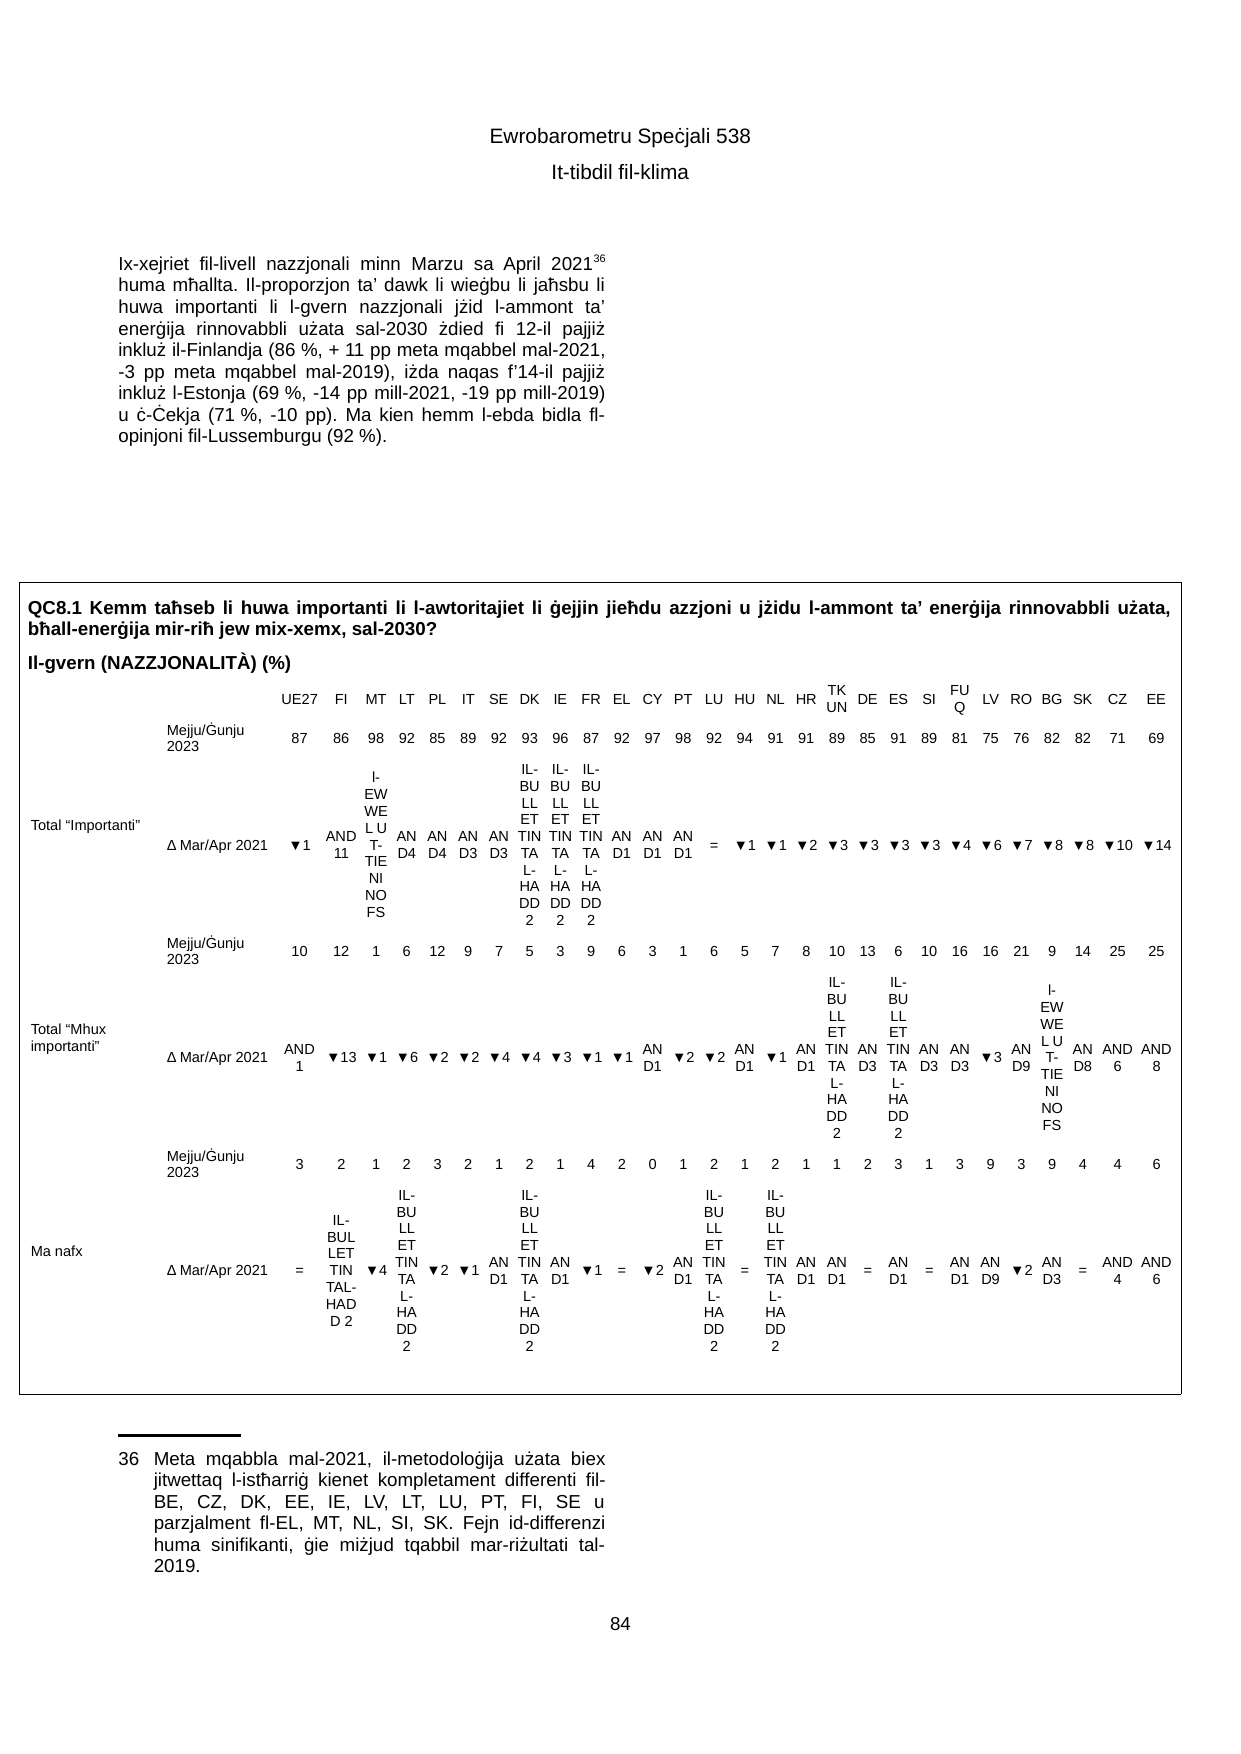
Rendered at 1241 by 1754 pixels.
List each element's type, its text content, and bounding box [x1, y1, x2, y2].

table_cell 9 [975, 1144, 1006, 1184]
table_cell 8 [791, 931, 821, 971]
table_header BG [1036, 679, 1067, 718]
table_cell 3 [1006, 1144, 1036, 1184]
table_cell ▼10 [1098, 758, 1137, 931]
table_cell 6 [883, 931, 913, 971]
table_cell 85 [852, 719, 883, 758]
table_cell AND8 [1067, 971, 1098, 1144]
table_cell AND1 [821, 1184, 852, 1357]
table_cell 98 [668, 719, 698, 758]
table_cell 0 [637, 1144, 668, 1184]
table_cell Total “Mhux importanti” [28, 931, 164, 1144]
table_header PT [668, 679, 698, 718]
table_cell AND1 [637, 971, 668, 1144]
table_cell ▼1 [576, 971, 606, 1144]
table_cell 97 [637, 719, 668, 758]
table_cell 1 [729, 1144, 760, 1184]
table_cell AND1 [668, 1184, 698, 1357]
table_cell 69 [1137, 719, 1176, 758]
table_cell 16 [944, 931, 975, 971]
text QC8.1 Kemm taħseb li huwa importanti li l-awtoritajiet li ġejjin jieħdu azzjoni u jżidu l-ammont ta’ enerġija rinnovabbli użata, bħall-enerġija mir-riħ jew mix-xemx, sal-2030? [28, 597, 1172, 640]
table_cell Mejju/Ġunju 2023 [164, 719, 277, 758]
table_cell l-EWWEL U T-TIENI NOFS [1036, 971, 1067, 1144]
table_cell ▼1 [760, 758, 791, 931]
table_cell 81 [944, 719, 975, 758]
table_cell ▼1 [277, 758, 322, 931]
table_cell 4 [1067, 1144, 1098, 1184]
table_cell ▼3 [545, 971, 576, 1144]
table_header SE [483, 679, 514, 718]
table_header HR [791, 679, 821, 718]
table_cell 2 [852, 1144, 883, 1184]
table_cell 2 [699, 1144, 729, 1184]
table_cell ▼3 [975, 971, 1006, 1144]
table_cell 87 [277, 719, 322, 758]
table_cell 82 [1036, 719, 1067, 758]
table_cell = [729, 1184, 760, 1357]
table_cell ▼3 [852, 758, 883, 931]
table_cell 6 [606, 931, 637, 971]
text Ix-xejriet fil-livell nazzjonali minn Marzu sa April 2021 huma mħallta. Il-proporzjon ta’ dawk li wieġbu li jaħsbu li huwa importanti li l-gvern nazzjonali jżid l-ammont ta’ enerġija rinnovabbli użata sal-2030 żdied fi 12-il pajjiż inkluż il-Finlandja (86 %, + 11 pp meta mqabbel mal-2021, -3 pp meta mqabbel mal-2019), iżda naqas f’14-il pajjiż inkluż l-Estonja (69 %, -14 pp mill-2021, -19 pp mill-2019) u ċ-Ċekja (71 %, -10 pp). Ma kien hemm l-ebda bidla fl-opinjoni fil-Lussemburgu (92 %). [118, 253, 605, 447]
table_cell ▼2 [422, 971, 453, 1144]
table_cell ▼4 [483, 971, 514, 1144]
table_cell ▼4 [514, 971, 545, 1144]
table_header [28, 679, 164, 718]
table_cell AND1 [944, 1184, 975, 1357]
table_cell 1 [545, 1144, 576, 1184]
table_header MT [360, 679, 391, 718]
table_cell = [914, 1184, 944, 1357]
table_cell AND1 [483, 1184, 514, 1357]
table_cell AND3 [944, 971, 975, 1144]
table_header UE27 [277, 679, 322, 718]
table_cell 2 [391, 1144, 422, 1184]
table_cell Total “Importanti” [28, 719, 164, 931]
table_header FR [576, 679, 606, 718]
table_cell AND1 [545, 1184, 576, 1357]
table_cell ▼1 [729, 758, 760, 931]
table_cell 87 [576, 719, 606, 758]
table_header FI [322, 679, 360, 718]
table_header EL [606, 679, 637, 718]
table_cell 3 [944, 1144, 975, 1184]
text [20, 583, 1181, 1394]
table_header EE [1137, 679, 1176, 718]
table_cell 10 [277, 931, 322, 971]
table_cell IL-BULLETTIN TAL-HADD 2 [514, 758, 545, 931]
table_cell Δ Mar/Apr 2021 [164, 1184, 277, 1357]
table_cell 6 [699, 931, 729, 971]
table_cell 92 [606, 719, 637, 758]
table_cell 89 [821, 719, 852, 758]
table_cell ▼2 [699, 971, 729, 1144]
table_cell 7 [760, 931, 791, 971]
table_cell 21 [1006, 931, 1036, 971]
table_cell 2 [453, 1144, 483, 1184]
table_cell AND6 [1098, 971, 1137, 1144]
table_cell 2 [760, 1144, 791, 1184]
table_header PL [422, 679, 453, 718]
table_cell ▼4 [360, 1184, 391, 1357]
table_cell IL-BULLETTIN TAL-HADD 2 [545, 758, 576, 931]
table_cell ▼14 [1137, 758, 1176, 931]
table_cell ▼2 [422, 1184, 453, 1357]
table_cell AND6 [1137, 1184, 1176, 1357]
table_cell ▼2 [637, 1184, 668, 1357]
table_cell AND1 [277, 971, 322, 1144]
table_cell Δ Mar/Apr 2021 [164, 758, 277, 931]
table_header HU [729, 679, 760, 718]
table_header SI [914, 679, 944, 718]
table_cell 5 [729, 931, 760, 971]
table_cell 89 [914, 719, 944, 758]
table_cell = [852, 1184, 883, 1357]
table_cell Mejju/Ġunju 2023 [164, 931, 277, 971]
table_cell AND3 [914, 971, 944, 1144]
table_cell AND11 [322, 758, 360, 931]
table_cell 85 [422, 719, 453, 758]
table_header CZ [1098, 679, 1137, 718]
table_cell 12 [322, 931, 360, 971]
table_cell = [606, 1184, 637, 1357]
table_cell 6 [391, 931, 422, 971]
table_cell ▼2 [791, 758, 821, 931]
table_cell 1 [914, 1144, 944, 1184]
table_cell AND8 [1137, 971, 1176, 1144]
table_cell ▼1 [760, 971, 791, 1144]
table_cell 9 [576, 931, 606, 971]
table_cell 96 [545, 719, 576, 758]
table_cell AND3 [1036, 1184, 1067, 1357]
table_header ES [883, 679, 913, 718]
table_cell ▼6 [975, 758, 1006, 931]
table_cell ▼1 [453, 1184, 483, 1357]
table_cell AND1 [791, 1184, 821, 1357]
table_cell AND3 [852, 971, 883, 1144]
table_cell AND9 [975, 1184, 1006, 1357]
table_cell ▼6 [391, 971, 422, 1144]
table_cell 14 [1067, 931, 1098, 971]
table_cell 10 [821, 931, 852, 971]
table_cell AND4 [391, 758, 422, 931]
table_cell ▼13 [322, 971, 360, 1144]
table_cell 5 [514, 931, 545, 971]
table_cell 2 [514, 1144, 545, 1184]
table_cell Ma nafx [28, 1144, 164, 1357]
table_cell 4 [1098, 1144, 1137, 1184]
text Il-gvern (NAZZJONALITÀ) (%) [28, 652, 1172, 673]
table_cell ▼3 [914, 758, 944, 931]
table_cell 91 [883, 719, 913, 758]
table_cell 7 [483, 931, 514, 971]
table_cell ▼4 [944, 758, 975, 931]
table_cell IL-BULLETTIN TAL-HADD 2 [699, 1184, 729, 1357]
table_cell 3 [277, 1144, 322, 1184]
table_cell ▼1 [360, 971, 391, 1144]
table_header TKUN [821, 679, 852, 718]
table_cell IL-BULLETTIN TAL-HADD 2 [576, 758, 606, 931]
table_cell IL-BULLETTIN TAL-HADD 2 [760, 1184, 791, 1357]
table_cell 89 [453, 719, 483, 758]
table_cell 1 [821, 1144, 852, 1184]
table_cell 9 [453, 931, 483, 971]
table_cell IL-BULLETTIN TAL-HADD 2 [322, 1184, 360, 1357]
table_cell 1 [483, 1144, 514, 1184]
table_cell AND1 [729, 971, 760, 1144]
table_cell 4 [576, 1144, 606, 1184]
table_cell Δ Mar/Apr 2021 [164, 971, 277, 1144]
table_cell 3 [545, 931, 576, 971]
table_cell AND1 [606, 758, 637, 931]
table_cell Mejju/Ġunju 2023 [164, 1144, 277, 1184]
table_cell = [699, 758, 729, 931]
table_cell ▼8 [1036, 758, 1067, 931]
table_cell 92 [483, 719, 514, 758]
table_cell AND1 [668, 758, 698, 931]
table_cell 91 [791, 719, 821, 758]
table_cell 92 [391, 719, 422, 758]
table_header RO [1006, 679, 1036, 718]
table_cell 6 [1137, 1144, 1176, 1184]
table_cell 3 [637, 931, 668, 971]
table_cell IL-BULLETTIN TAL-HADD 2 [514, 1184, 545, 1357]
table_cell 71 [1098, 719, 1137, 758]
table_cell 25 [1137, 931, 1176, 971]
table_cell = [277, 1184, 322, 1357]
table_cell AND1 [791, 971, 821, 1144]
table_cell 2 [606, 1144, 637, 1184]
table_cell AND1 [637, 758, 668, 931]
table_cell AND4 [422, 758, 453, 931]
table_cell 9 [1036, 931, 1067, 971]
table_cell ▼2 [668, 971, 698, 1144]
table_header SK [1067, 679, 1098, 718]
table_cell 16 [975, 931, 1006, 971]
table_cell 92 [699, 719, 729, 758]
table_cell AND1 [883, 1184, 913, 1357]
table_cell 82 [1067, 719, 1098, 758]
table_header NL [760, 679, 791, 718]
table_cell 12 [422, 931, 453, 971]
table_cell 3 [422, 1144, 453, 1184]
table_cell IL-BULLETTIN TAL-HADD 2 [391, 1184, 422, 1357]
table_cell ▼8 [1067, 758, 1098, 931]
table_header [164, 679, 277, 718]
text Meta mqabbla mal-2021, il-metodoloġija użata biex jitwettaq l-istħarriġ kienet kompletament differenti fil-BE, CZ, DK, EE, IE, LV, LT, LU, PT, FI, SE u parzjalment fl-EL, MT, NL, SI, SK. Fejn id-differenzi huma sinifikanti, ġie miżjud tqabbil mar-riżultati tal-2019. [118, 1447, 605, 1577]
table_header LT [391, 679, 422, 718]
table_cell 91 [760, 719, 791, 758]
table_header DK [514, 679, 545, 718]
table_cell 2 [322, 1144, 360, 1184]
table_cell IL-BULLETTIN TAL-HADD 2 [821, 971, 852, 1144]
table_cell 1 [668, 1144, 698, 1184]
table_cell AND4 [1098, 1184, 1137, 1357]
table_cell AND3 [453, 758, 483, 931]
table_cell 3 [883, 1144, 913, 1184]
table_cell 9 [1036, 1144, 1067, 1184]
table_cell ▼2 [453, 971, 483, 1144]
table_cell AND9 [1006, 971, 1036, 1144]
table_header DE [852, 679, 883, 718]
table_header IT [453, 679, 483, 718]
table_cell 25 [1098, 931, 1137, 971]
table_header FUQ [944, 679, 975, 718]
table_cell 1 [360, 1144, 391, 1184]
table_cell l-EWWEL U T-TIENI NOFS [360, 758, 391, 931]
table_header IE [545, 679, 576, 718]
table_header LV [975, 679, 1006, 718]
table_cell 13 [852, 931, 883, 971]
table_cell 93 [514, 719, 545, 758]
table_cell 75 [975, 719, 1006, 758]
table_cell ▼2 [1006, 1184, 1036, 1357]
table_cell ▼1 [576, 1184, 606, 1357]
table_header LU [699, 679, 729, 718]
table_header CY [637, 679, 668, 718]
table_cell ▼1 [606, 971, 637, 1144]
table_cell 86 [322, 719, 360, 758]
table_cell ▼3 [883, 758, 913, 931]
table_cell 1 [668, 931, 698, 971]
table_cell 94 [729, 719, 760, 758]
table_cell ▼3 [821, 758, 852, 931]
table_cell = [1067, 1184, 1098, 1357]
table_cell 1 [360, 931, 391, 971]
table_cell 98 [360, 719, 391, 758]
table_cell 76 [1006, 719, 1036, 758]
table_cell 10 [914, 931, 944, 971]
table_cell ▼7 [1006, 758, 1036, 931]
table_cell 1 [791, 1144, 821, 1184]
table_cell IL-BULLETTIN TAL-HADD 2 [883, 971, 913, 1144]
table_cell AND3 [483, 758, 514, 931]
